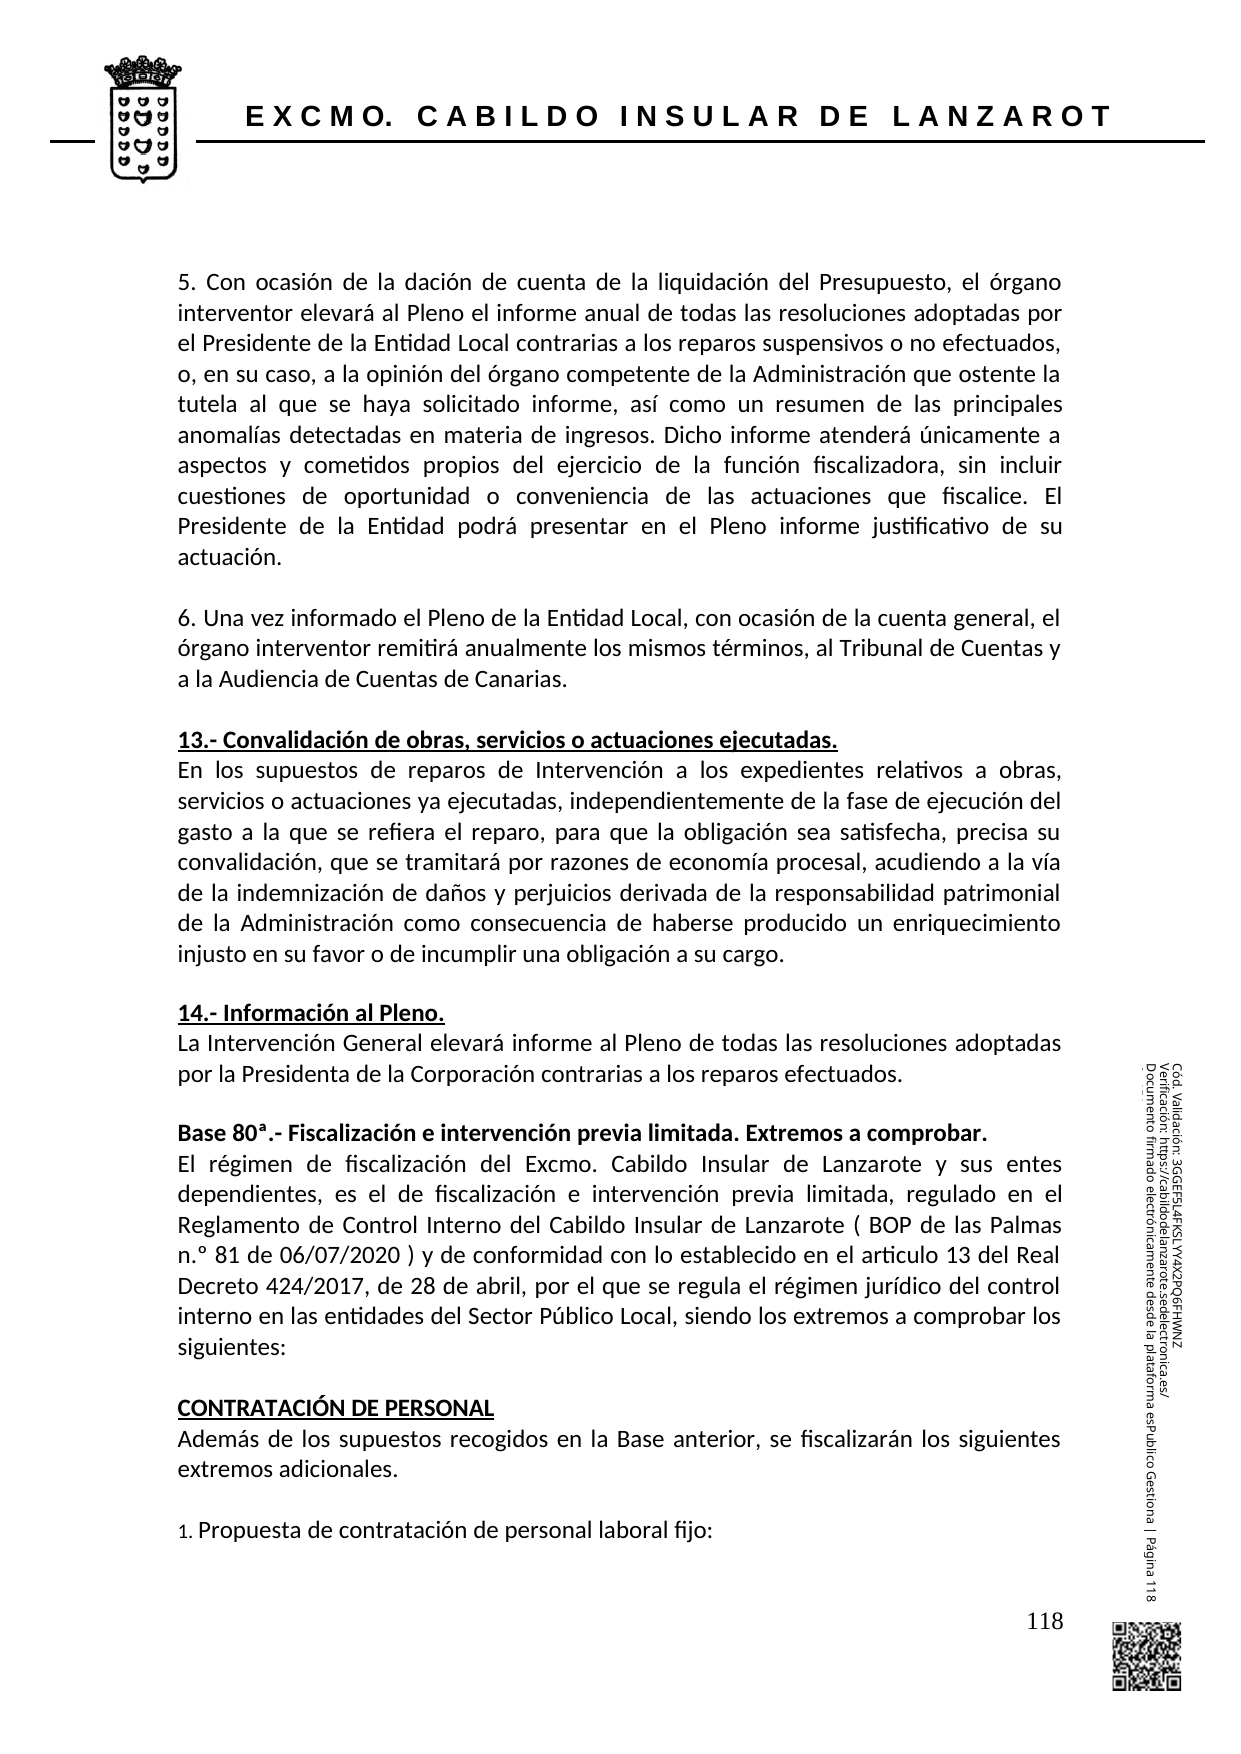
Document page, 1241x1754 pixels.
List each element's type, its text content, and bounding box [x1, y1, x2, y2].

picture [1112, 1622, 1182, 1691]
subtitle Base 80ª.- Fiscalización e intervención previa limitada. Extremos a comprobar. [177, 1117, 1143, 1148]
list Con ocasión de la dación de cuenta de la liquidación del Presupuesto, el órgano interventor elevará al Pleno el informe anual de todas las resoluciones adoptadas por el Presidente de la Entidad Local contrarias a los reparos suspensivos o no efectuados, o, en su caso, a la opinión del órgano competente de la Administración que ostente la tutela al que se haya solicitado informe, así como un resumen de las principales anomalías detectadas en materia de ingresos. Dicho informe atenderá únicamente a aspectos y cometidos propios del ejercicio de la función fiscalizadora, sin incluir cuestiones de oportunidad o conveniencia de las actuaciones que fiscalice. El Presidente de la Entidad podrá presentar en el Pleno informe justificativo de su actuación. [177, 266, 1063, 571]
text Verificación: https://cabildodelanzarote.sedelectronica.es/ [1158, 1064, 1171, 1611]
picture [95, 39, 196, 193]
text Cód. Validación: 3GGEF5L4FKSLYY4X2PQ6FHWNZ [1171, 1064, 1184, 1611]
subtitle 14.- Información al Pleno. [177, 997, 1192, 1027]
text Documento firmado electrónicamente desde la plataforma esPublico Gestiona | Página 118 de 151 [1143, 1064, 1158, 1611]
subtitle 13.- Convalidación de obras, servicios o actuaciones ejecutadas. [177, 724, 1192, 754]
text Además de los supuestos recogidos en la Base anterior, se fiscalizarán los siguientes extremos adicionales. [177, 1423, 1062, 1484]
text El régimen de fiscalización del Excmo. Cabildo Insular de Lanzarote y sus entes dependientes, es el de fiscalización e intervención previa limitada, regulado en el Reglamento de Control Interno del Cabildo Insular de Lanzarote ( BOP de las Palmas n.º 81 de 06/07/2020 ) y de conformidad con lo establecido en el articulo 13 del Real Decreto 424/2017, de 28 de abril, por el que se regula el régimen jurídico del control interno en las entidades del Sector Público Local, siendo los extremos a comprobar los siguientes: [177, 1148, 1063, 1362]
text 118 [164, 1606, 1064, 1634]
list Propuesta de contratación de personal laboral fijo: [177, 1514, 1143, 1545]
list Una vez informado el Pleno de la Entidad Local, con ocasión de la cuenta general, el órgano interventor remitirá anualmente los mismos términos, al Tribunal de Cuentas y a la Audiencia de Cuentas de Canarias. [177, 602, 1062, 693]
text En los supuestos de reparos de Intervención a los expedientes relativos a obras, servicios o actuaciones ya ejecutadas, independientemente de la fase de ejecución del gasto a la que se refiera el reparo, para que la obligación sea satisfecha, precisa su convalidación, que se tramitará por razones de economía procesal, acudiendo a la vía de la indemnización de daños y perjuicios derivada de la responsabilidad patrimonial de la Administración como consecuencia de haberse producido un enriquecimiento injusto en su favor o de incumplir una obligación a su cargo. [177, 754, 1062, 968]
text La Intervención General elevará informe al Pleno de todas las resoluciones adoptadas por la Presidenta de la Corporación contrarias a los reparos efectuados. [177, 1028, 1062, 1089]
subtitle CONTRATACIÓN DE PERSONAL [177, 1392, 1143, 1423]
